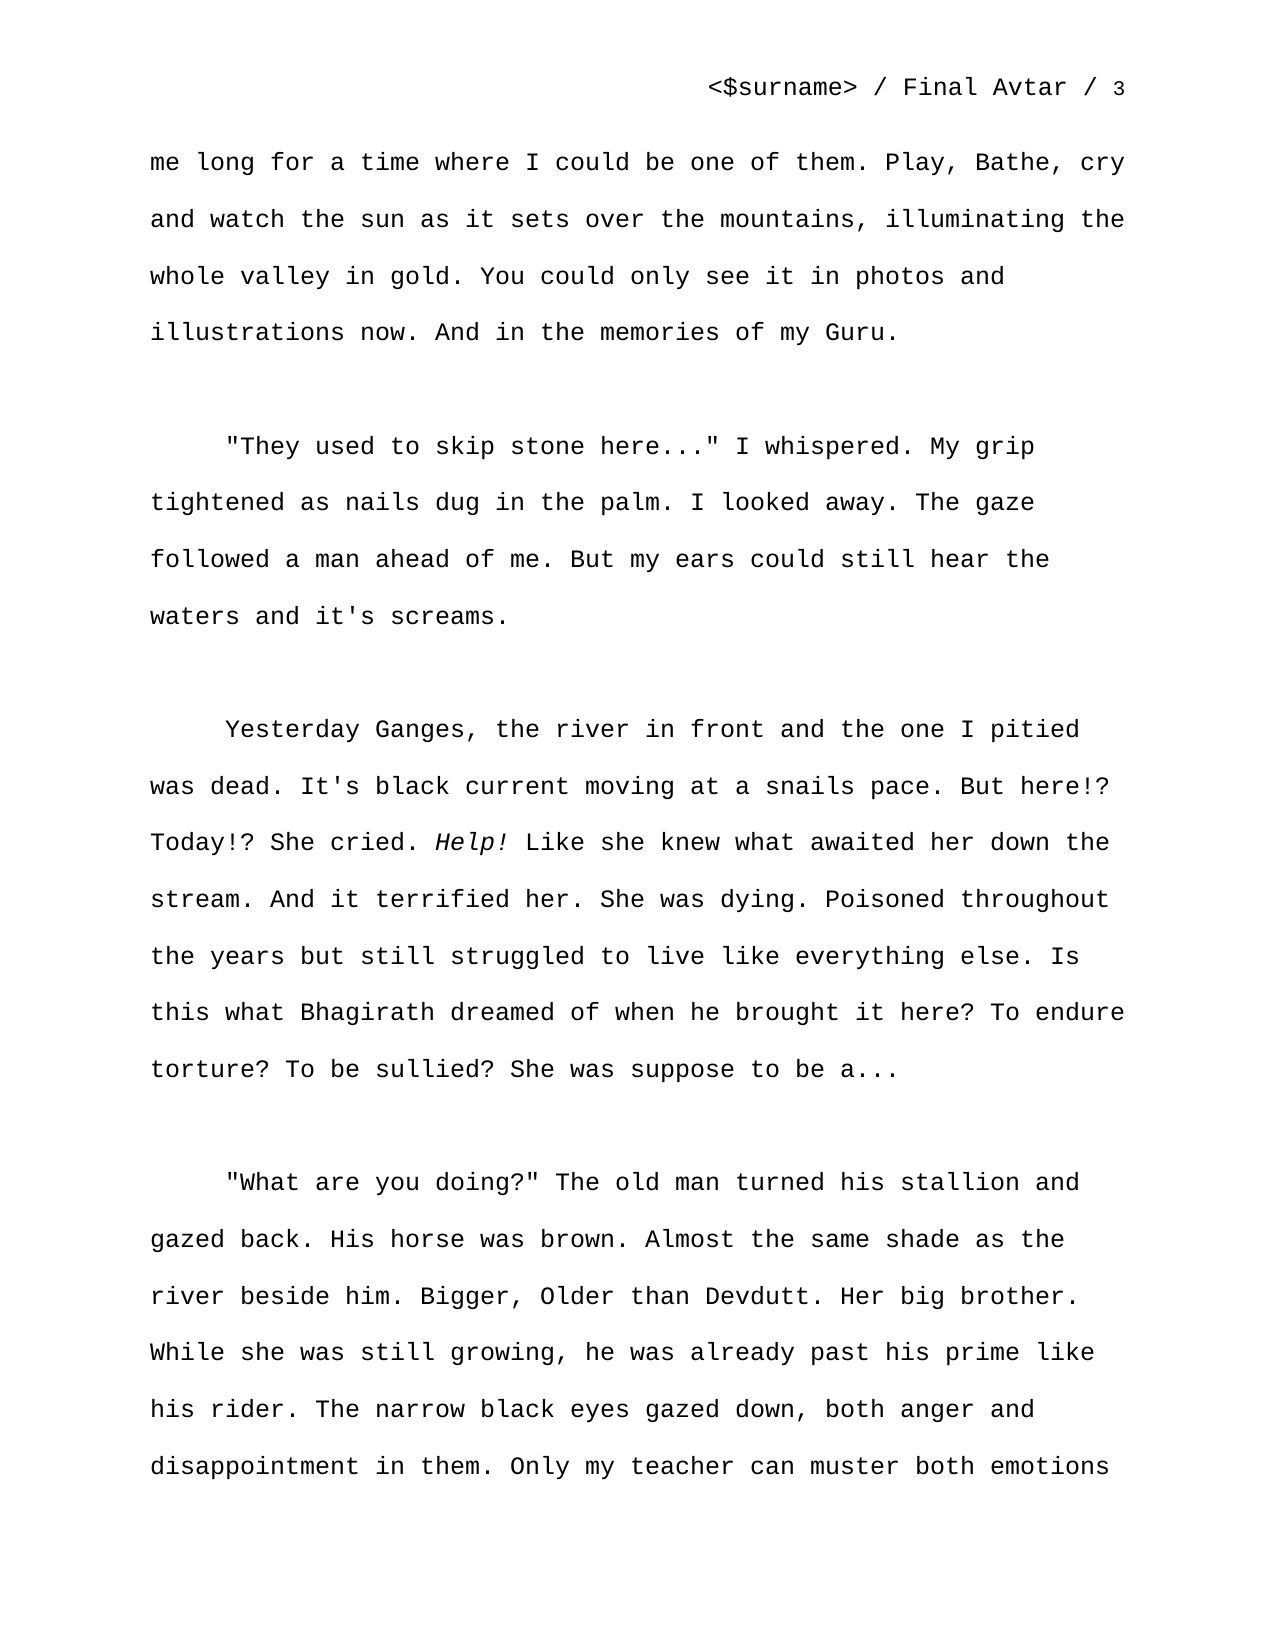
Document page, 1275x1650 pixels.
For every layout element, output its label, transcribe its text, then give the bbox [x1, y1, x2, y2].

text "What are you doing?" The old man turned his stallion and gazed back. His horse was brown. Almost the same shade as the river beside him. Bigger, Older than Devdutt. Her big brother. While she was still growing, he was already past his prime like his rider. The narrow black eyes gazed down, both anger and disappointment in them. Only my teacher can muster both emotions [150, 1170, 1125, 1482]
text "They used to skip stone here..." I whispered. My grip tightened as nails dug in the palm. I looked away. The gaze followed a man ahead of me. But my ears could still hear the waters and it's screams. [150, 433, 1125, 632]
text Yesterday Ganges, the river in front and the one I pitied was dead. It's black current moving at a snails pace. But here!? Today!? She cried. Help! Like she knew what awaited her down the stream. And it terrified her. She was dying. Poisoned throughout the years but still struggled to live like everything else. Is this what Bhagirath dreamed of when he brought it here? To endure torture? To be sullied? She was suppose to be a... [150, 717, 1125, 1085]
text me long for a time where I could be one of them. Play, Bathe, cry and watch the sun as it sets over the mountains, illuminating the whole valley in gold. You could only see it in photos and illustrations now. And in the memories of my Guru. [150, 150, 1125, 348]
